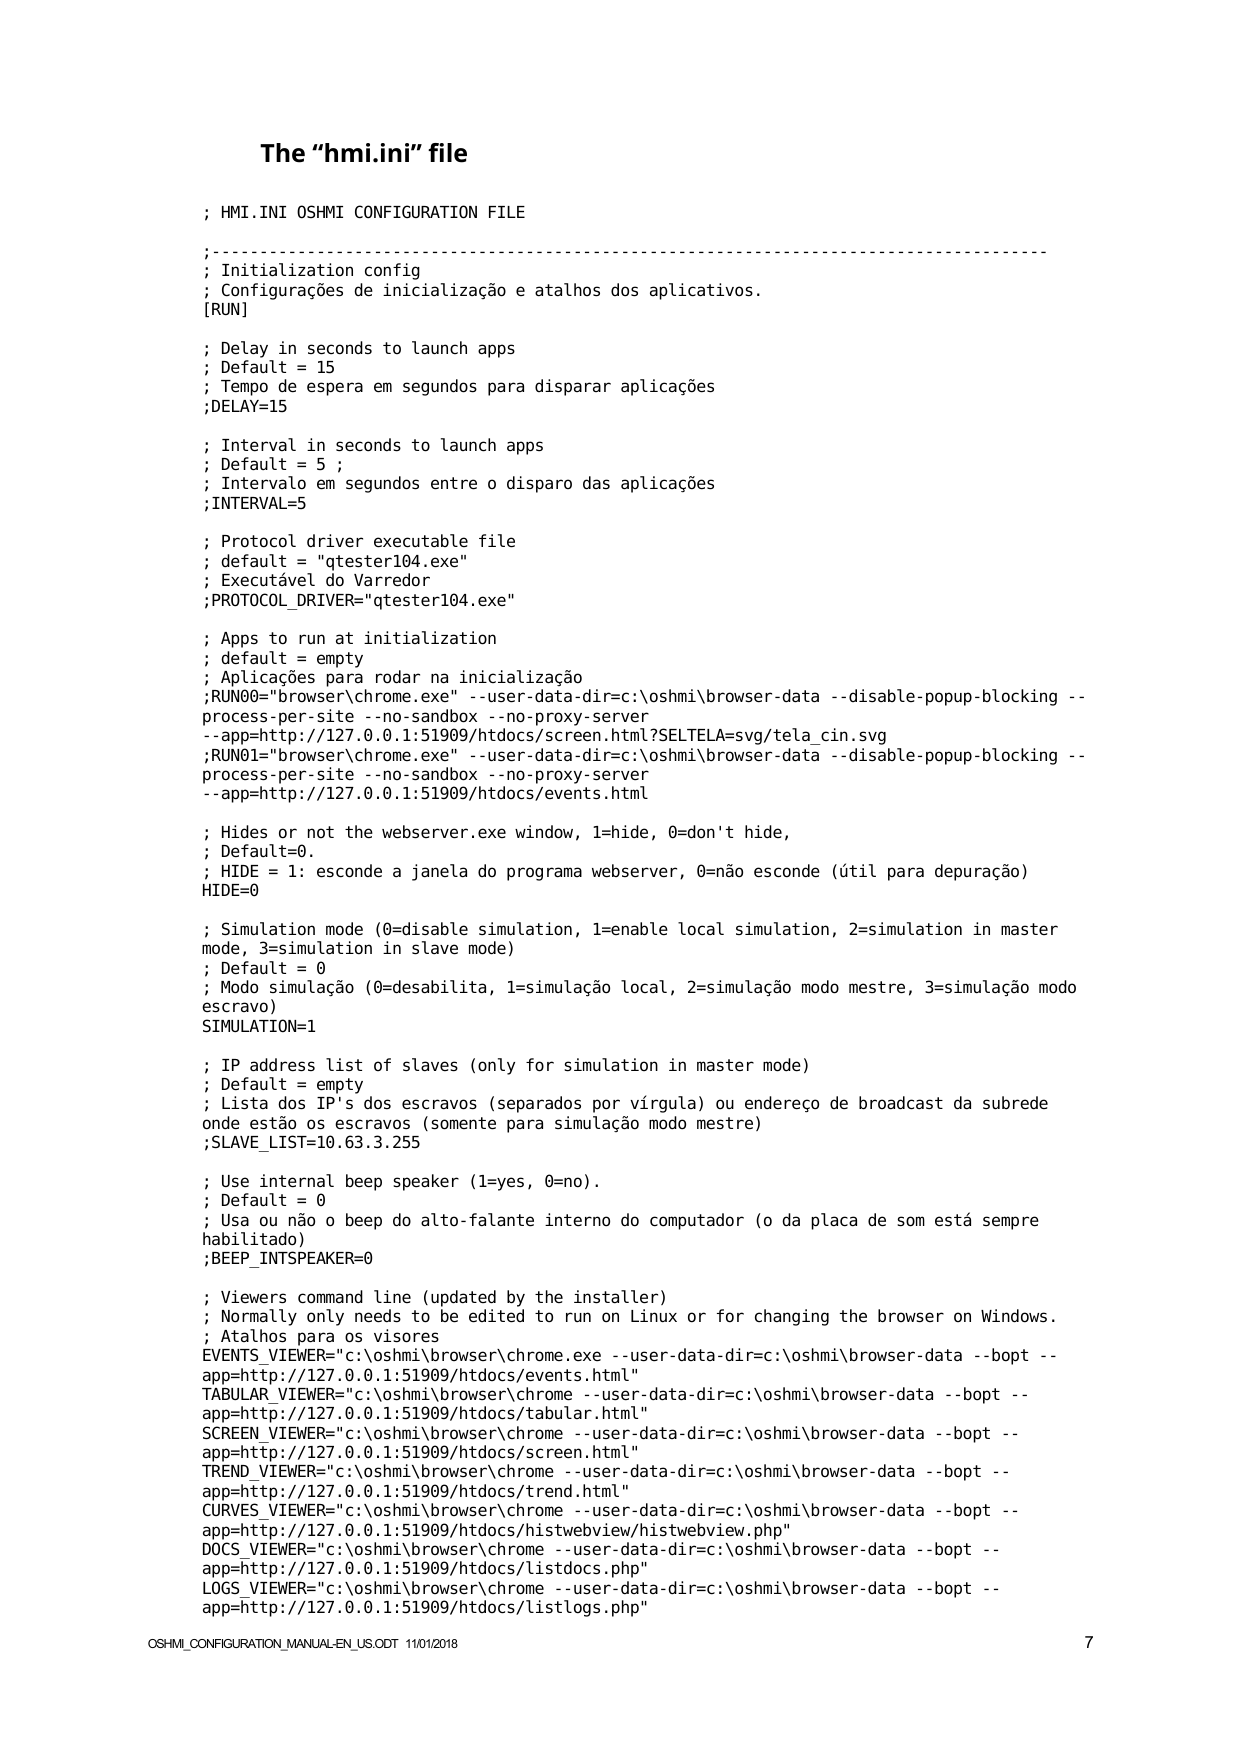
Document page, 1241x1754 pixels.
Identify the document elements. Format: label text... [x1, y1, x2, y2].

text ;INTERVAL=5 [202, 493, 1093, 513]
text ; Hides or not the webserver.exe window, 1=hide, 0=don't hide, [202, 823, 1093, 842]
text TABULAR_VIEWER="c:\oshmi\browser\chrome --user-data-dir=c:\oshmi\browser-data --bopt --app=http://127.0.0.1:51909/htdocs/tabular.html" [202, 1385, 1093, 1423]
text ; Delay in seconds to launch apps [202, 338, 1093, 358]
text ; Executável do Varredor [202, 571, 1093, 590]
text DOCS_VIEWER="c:\oshmi\browser\chrome --user-data-dir=c:\oshmi\browser-data --bopt --app=http://127.0.0.1:51909/htdocs/listdocs.php" [202, 1540, 1093, 1578]
text ; Default = empty [202, 1075, 1093, 1094]
text ;BEEP_INTSPEAKER=0 [202, 1249, 1093, 1268]
text ;SLAVE_LIST=10.63.3.255 [202, 1133, 1093, 1152]
text SIMULATION=1 [202, 1017, 1093, 1036]
text ; Usa ou não o beep do alto-falante interno do computador (o da placa de som está sempre habilitado) [202, 1210, 1093, 1249]
text ;PROTOCOL_DRIVER="qtester104.exe" [202, 590, 1093, 610]
text ; default = "qtester104.exe" [202, 552, 1093, 571]
text ; HMI.INI OSHMI CONFIGURATION FILE [202, 203, 1093, 222]
text ;---------------------------------------------------------------------------------------- [202, 242, 1093, 261]
text ; Simulation mode (0=disable simulation, 1=enable local simulation, 2=simulation in master mode, 3=simulation in slave mode) [202, 920, 1093, 958]
text ; Interval in seconds to launch apps [202, 435, 1093, 455]
text ; Apps to run at initialization [202, 629, 1093, 648]
text [RUN] [202, 300, 1093, 319]
text ; IP address list of slaves (only for simulation in master mode) [202, 1055, 1093, 1075]
subtitle The “hmi.ini” file [260, 136, 1093, 170]
text EVENTS_VIEWER="c:\oshmi\browser\chrome.exe --user-data-dir=c:\oshmi\browser-data --bopt --app=http://127.0.0.1:51909/htdocs/events.html" [202, 1346, 1093, 1385]
text LOGS_VIEWER="c:\oshmi\browser\chrome --user-data-dir=c:\oshmi\browser-data --bopt --app=http://127.0.0.1:51909/htdocs/listlogs.php" [202, 1578, 1093, 1617]
text HIDE=0 [202, 881, 1093, 900]
text ; Default = 5 ; [202, 455, 1093, 474]
text ;RUN01="browser\chrome.exe" --user-data-dir=c:\oshmi\browser-data --disable-popup-blocking --process-per-site --no-sandbox --no-proxy-server --app=http://127.0.0.1:51909/htdocs/events.html [202, 745, 1093, 803]
text ; Initialization config [202, 261, 1093, 280]
text ; Intervalo em segundos entre o disparo das aplicações [202, 474, 1093, 493]
text ; Default = 15 [202, 358, 1093, 377]
text ; default = empty [202, 648, 1093, 668]
text ; Use internal beep speaker (1=yes, 0=no). [202, 1172, 1093, 1191]
text ;DELAY=15 [202, 397, 1093, 416]
text ; Tempo de espera em segundos para disparar aplicações [202, 377, 1093, 397]
text ; HIDE = 1: esconde a janela do programa webserver, 0=não esconde (útil para depuração) [202, 862, 1093, 881]
text ;RUN00="browser\chrome.exe" --user-data-dir=c:\oshmi\browser-data --disable-popup-blocking --process-per-site --no-sandbox --no-proxy-server --app=http://127.0.0.1:51909/htdocs/screen.html?SELTELA=svg/tela_cin.svg [202, 687, 1093, 745]
text ; Normally only needs to be edited to run on Linux or for changing the browser on Windows. [202, 1307, 1093, 1327]
text ; Configurações de inicialização e atalhos dos aplicativos. [202, 280, 1093, 300]
text ; Atalhos para os visores [202, 1327, 1093, 1346]
text CURVES_VIEWER="c:\oshmi\browser\chrome --user-data-dir=c:\oshmi\browser-data --bopt --app=http://127.0.0.1:51909/htdocs/histwebview/histwebview.php" [202, 1501, 1093, 1540]
text ; Default = 0 [202, 1191, 1093, 1210]
text ; Protocol driver executable file [202, 532, 1093, 552]
text ; Default = 0 [202, 958, 1093, 978]
text ; Modo simulação (0=desabilita, 1=simulação local, 2=simulação modo mestre, 3=simulação modo escravo) [202, 978, 1093, 1017]
text ; Aplicações para rodar na inicialização [202, 668, 1093, 687]
text ; Lista dos IP's dos escravos (separados por vírgula) ou endereço de broadcast da subrede onde estão os escravos (somente para simulação modo mestre) [202, 1094, 1093, 1133]
text ; Viewers command line (updated by the installer) [202, 1288, 1093, 1307]
text SCREEN_VIEWER="c:\oshmi\browser\chrome --user-data-dir=c:\oshmi\browser-data --bopt --app=http://127.0.0.1:51909/htdocs/screen.html" [202, 1423, 1093, 1462]
text ; Default=0. [202, 842, 1093, 862]
text TREND_VIEWER="c:\oshmi\browser\chrome --user-data-dir=c:\oshmi\browser-data --bopt --app=http://127.0.0.1:51909/htdocs/trend.html" [202, 1462, 1093, 1501]
